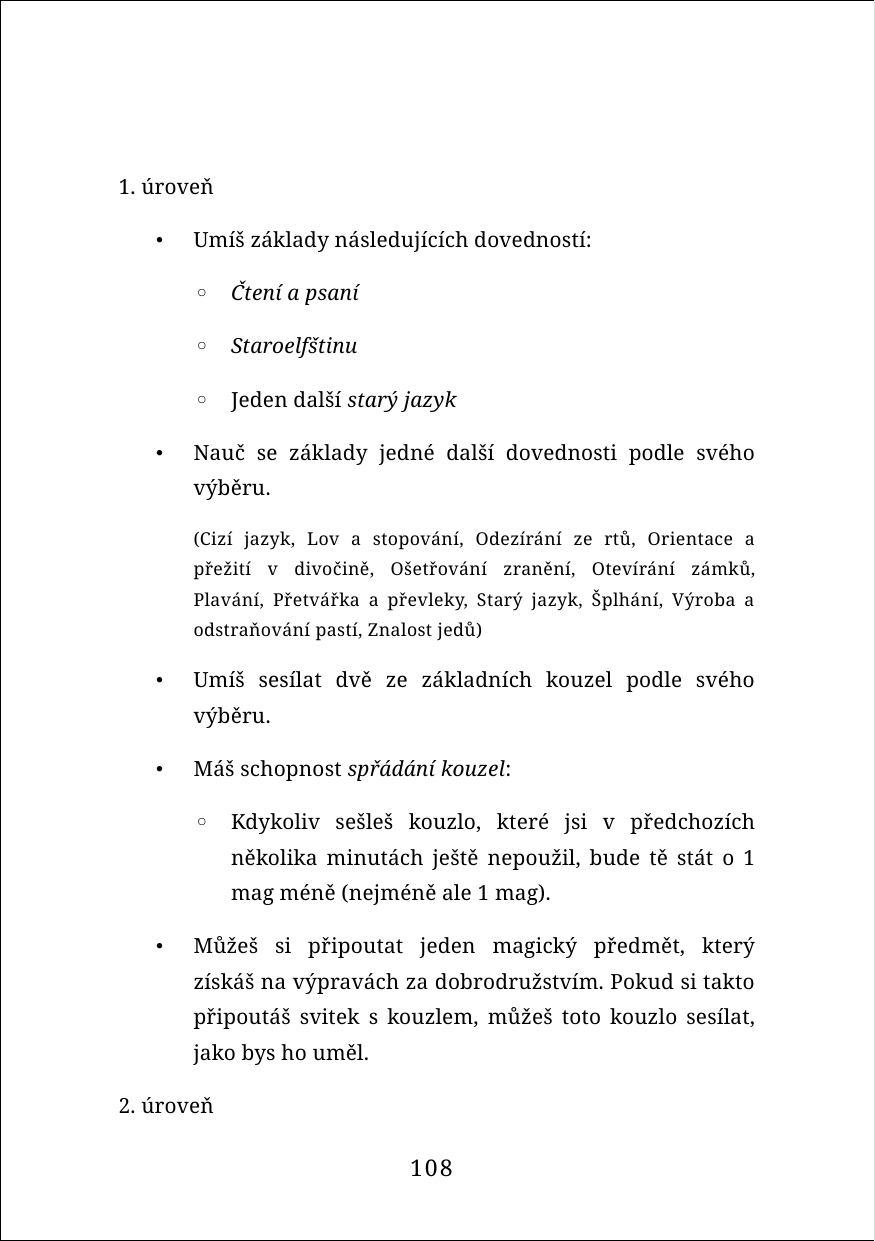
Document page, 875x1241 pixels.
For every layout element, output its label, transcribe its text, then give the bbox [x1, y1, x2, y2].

list Můžeš si připoutat jeden magický předmět, který získáš na výpravách za dobrodružstvím. Pokud si takto připoutáš svitek s kouzlem, můžeš toto kouzlo sesílat, jako bys ho uměl. [156, 931, 756, 1066]
text 2. úroveň [118, 1091, 756, 1120]
list Jeden další starý jazyk [193, 385, 756, 413]
list Umíš sesílat dvě ze základních kouzel podle svého výběru. [156, 665, 756, 729]
list Kdykoliv sešleš kouzlo, které jsi v předchozích několika minutách ještě nepoužil, bude tě stát o 1 mag méně (nejméně ale 1 mag). [193, 807, 756, 907]
list (Cizí jazyk, Lov a stopování, Odezírání ze rtů, Orientace a přežití v divočině, Ošetřování zranění, Otevírání zámků, Plavání, Přetvářka a převleky, Starý jazyk, Šplhání, Výroba a odstraňování pastí, Znalost jedů) [156, 527, 756, 641]
list Nauč se základy jedné další dovednosti podle svého výběru. [156, 438, 756, 502]
list Čtení a psaní [193, 278, 756, 307]
list Staroelfštinu [193, 331, 756, 360]
list Umíš základy následujících dovedností: [156, 225, 756, 253]
text 1. úroveň [118, 172, 756, 200]
list Máš schopnost spřádání kouzel: [156, 754, 756, 782]
